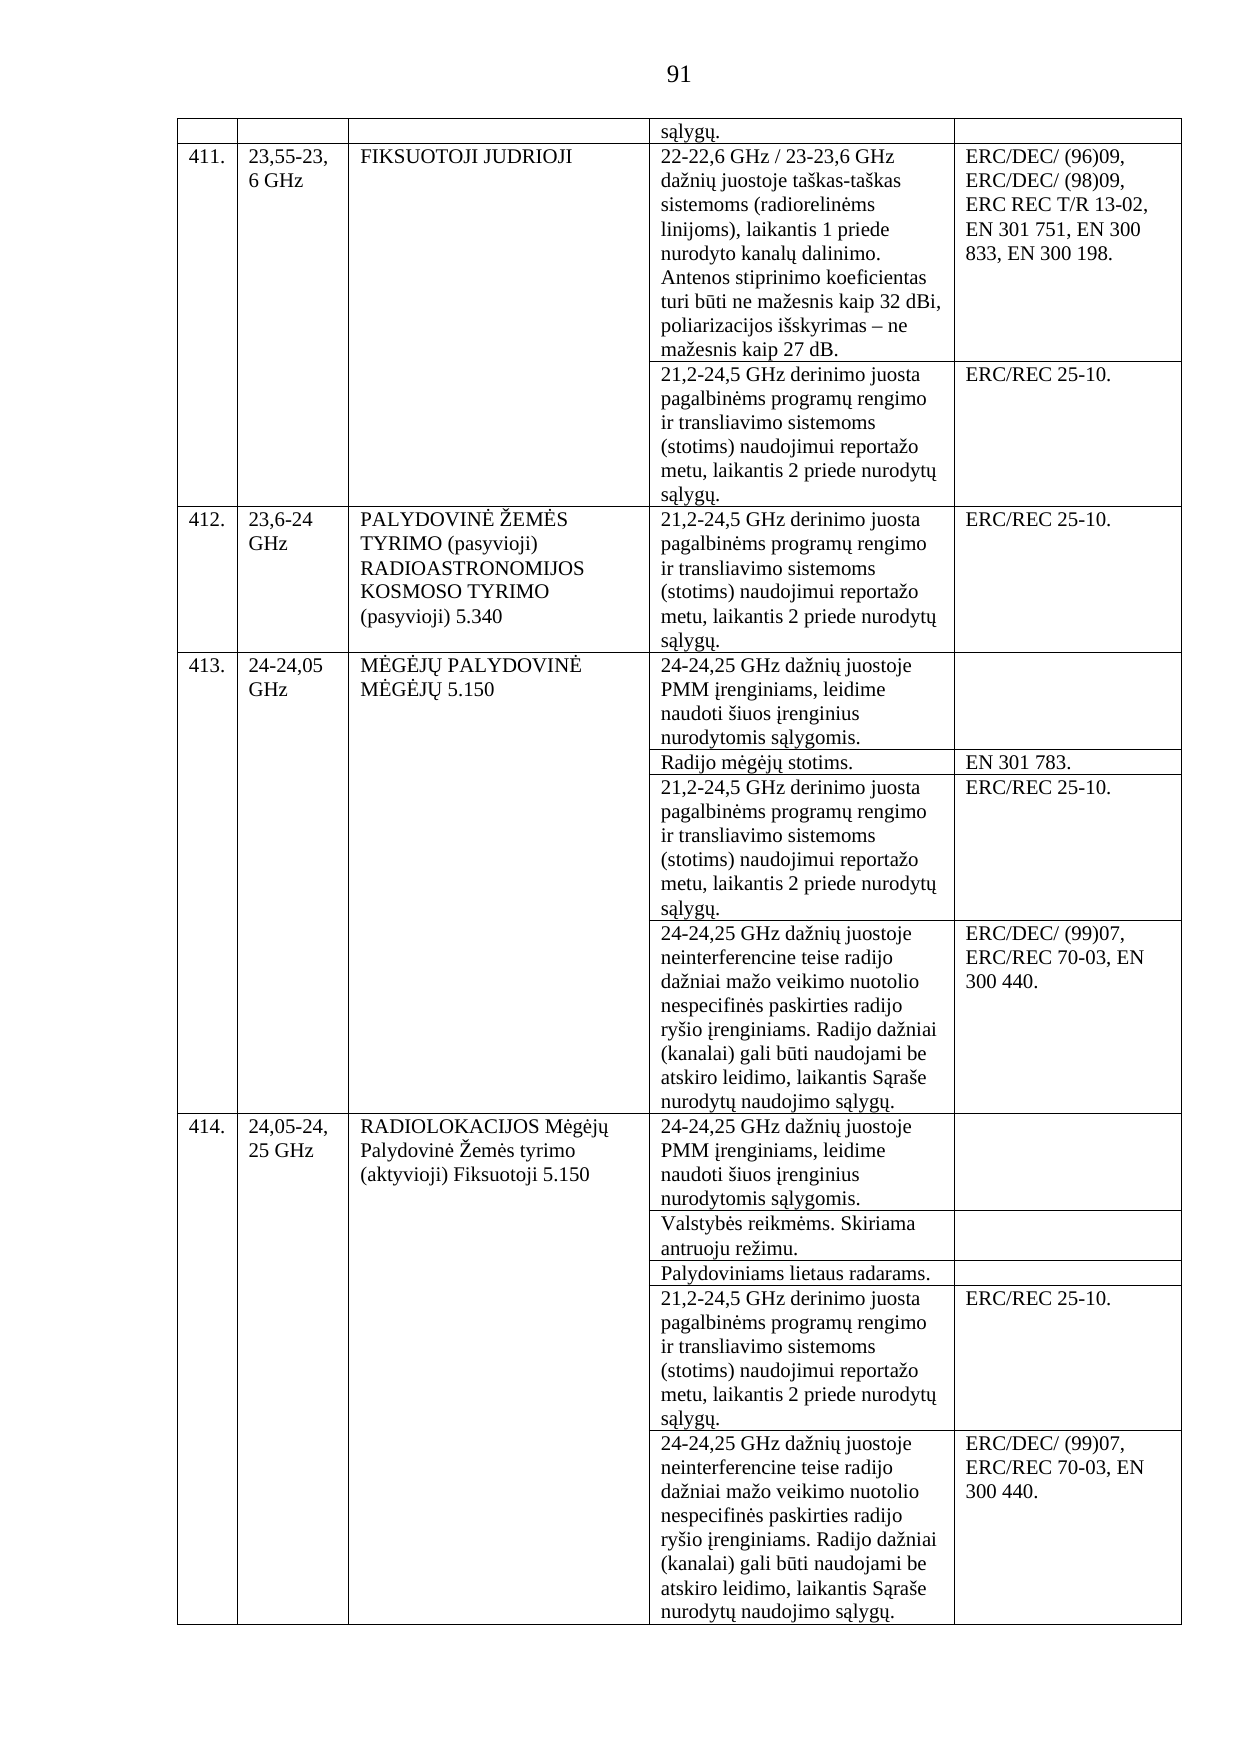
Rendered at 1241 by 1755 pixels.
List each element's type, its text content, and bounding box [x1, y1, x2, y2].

table_cell 24-24,25 GHz dažnių juostoje PMM įrenginiams, leidime naudoti šiuos įrenginius nurodytomis sąlygomis. [650, 1114, 954, 1210]
table_cell RADIOLOKACIJOS Mėgėjų Palydovinė Žemės tyrimo (aktyvioji) Fiksuotoji 5.150 [349, 1114, 649, 1623]
table_cell ERC/REC 25-10. [955, 775, 1181, 919]
table_cell PALYDOVINĖ ŽEMĖS TYRIMO (pasyvioji) RADIOASTRONOMIJOS KOSMOSO TYRIMO (pasyvioji) 5.340 [349, 507, 649, 652]
table_cell 23,55-23, 6 GHz [238, 144, 348, 506]
table_cell ERC/REC 25-10. [955, 1286, 1181, 1430]
table_cell [955, 1114, 1181, 1210]
table_cell [955, 1261, 1181, 1284]
table_cell 24-24,25 GHz dažnių juostoje neinterferencine teise radijo dažniai mažo veikimo nuotolio nespecifinės paskirties radijo ryšio įrenginiams. Radijo dažniai (kanalai) gali būti naudojami be atskiro leidimo, laikantis Sąraše nurodytų naudojimo sąlygų. [650, 1431, 954, 1623]
table_cell 24-24,05 GHz [238, 653, 348, 1113]
table_cell Valstybės reikmėms. Skiriama antruoju režimu. [650, 1211, 954, 1259]
table_cell 24,05-24, 25 GHz [238, 1114, 348, 1623]
table_cell 414. [178, 1114, 237, 1623]
table_cell [955, 1211, 1181, 1259]
table_cell MĖGĖJŲ PALYDOVINĖ MĖGĖJŲ 5.150 [349, 653, 649, 1113]
table_cell 21,2-24,5 GHz derinimo juosta pagalbinėms programų rengimo ir transliavimo sistemoms (stotims) naudojimui reportažo metu, laikantis 2 priede nurodytų sąlygų. [650, 775, 954, 919]
table_cell 411. [178, 144, 237, 506]
table_cell FIKSUOTOJI JUDRIOJI [349, 144, 649, 506]
table_cell 24-24,25 GHz dažnių juostoje neinterferencine teise radijo dažniai mažo veikimo nuotolio nespecifinės paskirties radijo ryšio įrenginiams. Radijo dažniai (kanalai) gali būti naudojami be atskiro leidimo, laikantis Sąraše nurodytų naudojimo sąlygų. [650, 921, 954, 1113]
table_cell 23,6-24 GHz [238, 507, 348, 652]
table_cell ERC/REC 25-10. [955, 362, 1181, 506]
table_cell 412. [178, 507, 237, 652]
table_cell 21,2-24,5 GHz derinimo juosta pagalbinėms programų rengimo ir transliavimo sistemoms (stotims) naudojimui reportažo metu, laikantis 2 priede nurodytų sąlygų. [650, 362, 954, 506]
table_cell [178, 119, 237, 143]
table_cell 413. [178, 653, 237, 1113]
table_cell ERC/DEC/ (96)09, ERC/DEC/ (98)09, ERC REC T/R 13-02, EN 301 751, EN 300 833, EN 300 198. [955, 144, 1181, 361]
table_cell Radijo mėgėjų stotims. [650, 750, 954, 774]
table_cell [238, 119, 348, 143]
table_cell [955, 119, 1181, 143]
table_cell Palydoviniams lietaus radarams. [650, 1261, 954, 1284]
table_cell ERC/DEC/ (99)07, ERC/REC 70-03, EN 300 440. [955, 1431, 1181, 1623]
table_cell 22-22,6 GHz / 23-23,6 GHz dažnių juostoje taškas-taškas sistemoms (radiorelinėms linijoms), laikantis 1 priede nurodyto kanalų dalinimo. Antenos stiprinimo koeficientas turi būti ne mažesnis kaip 32 dBi, poliarizacijos išskyrimas – ne mažesnis kaip 27 dB. [650, 144, 954, 361]
table_cell sąlygų. [650, 119, 954, 143]
table_cell 21,2-24,5 GHz derinimo juosta pagalbinėms programų rengimo ir transliavimo sistemoms (stotims) naudojimui reportažo metu, laikantis 2 priede nurodytų sąlygų. [650, 1286, 954, 1430]
table_cell 24-24,25 GHz dažnių juostoje PMM įrenginiams, leidime naudoti šiuos įrenginius nurodytomis sąlygomis. [650, 653, 954, 749]
table_cell 21,2-24,5 GHz derinimo juosta pagalbinėms programų rengimo ir transliavimo sistemoms (stotims) naudojimui reportažo metu, laikantis 2 priede nurodytų sąlygų. [650, 507, 954, 652]
table_cell [955, 653, 1181, 749]
table_cell EN 301 783. [955, 750, 1181, 774]
table_cell ERC/DEC/ (99)07, ERC/REC 70-03, EN 300 440. [955, 921, 1181, 1113]
table_cell ERC/REC 25-10. [955, 507, 1181, 652]
table_cell [349, 119, 649, 143]
